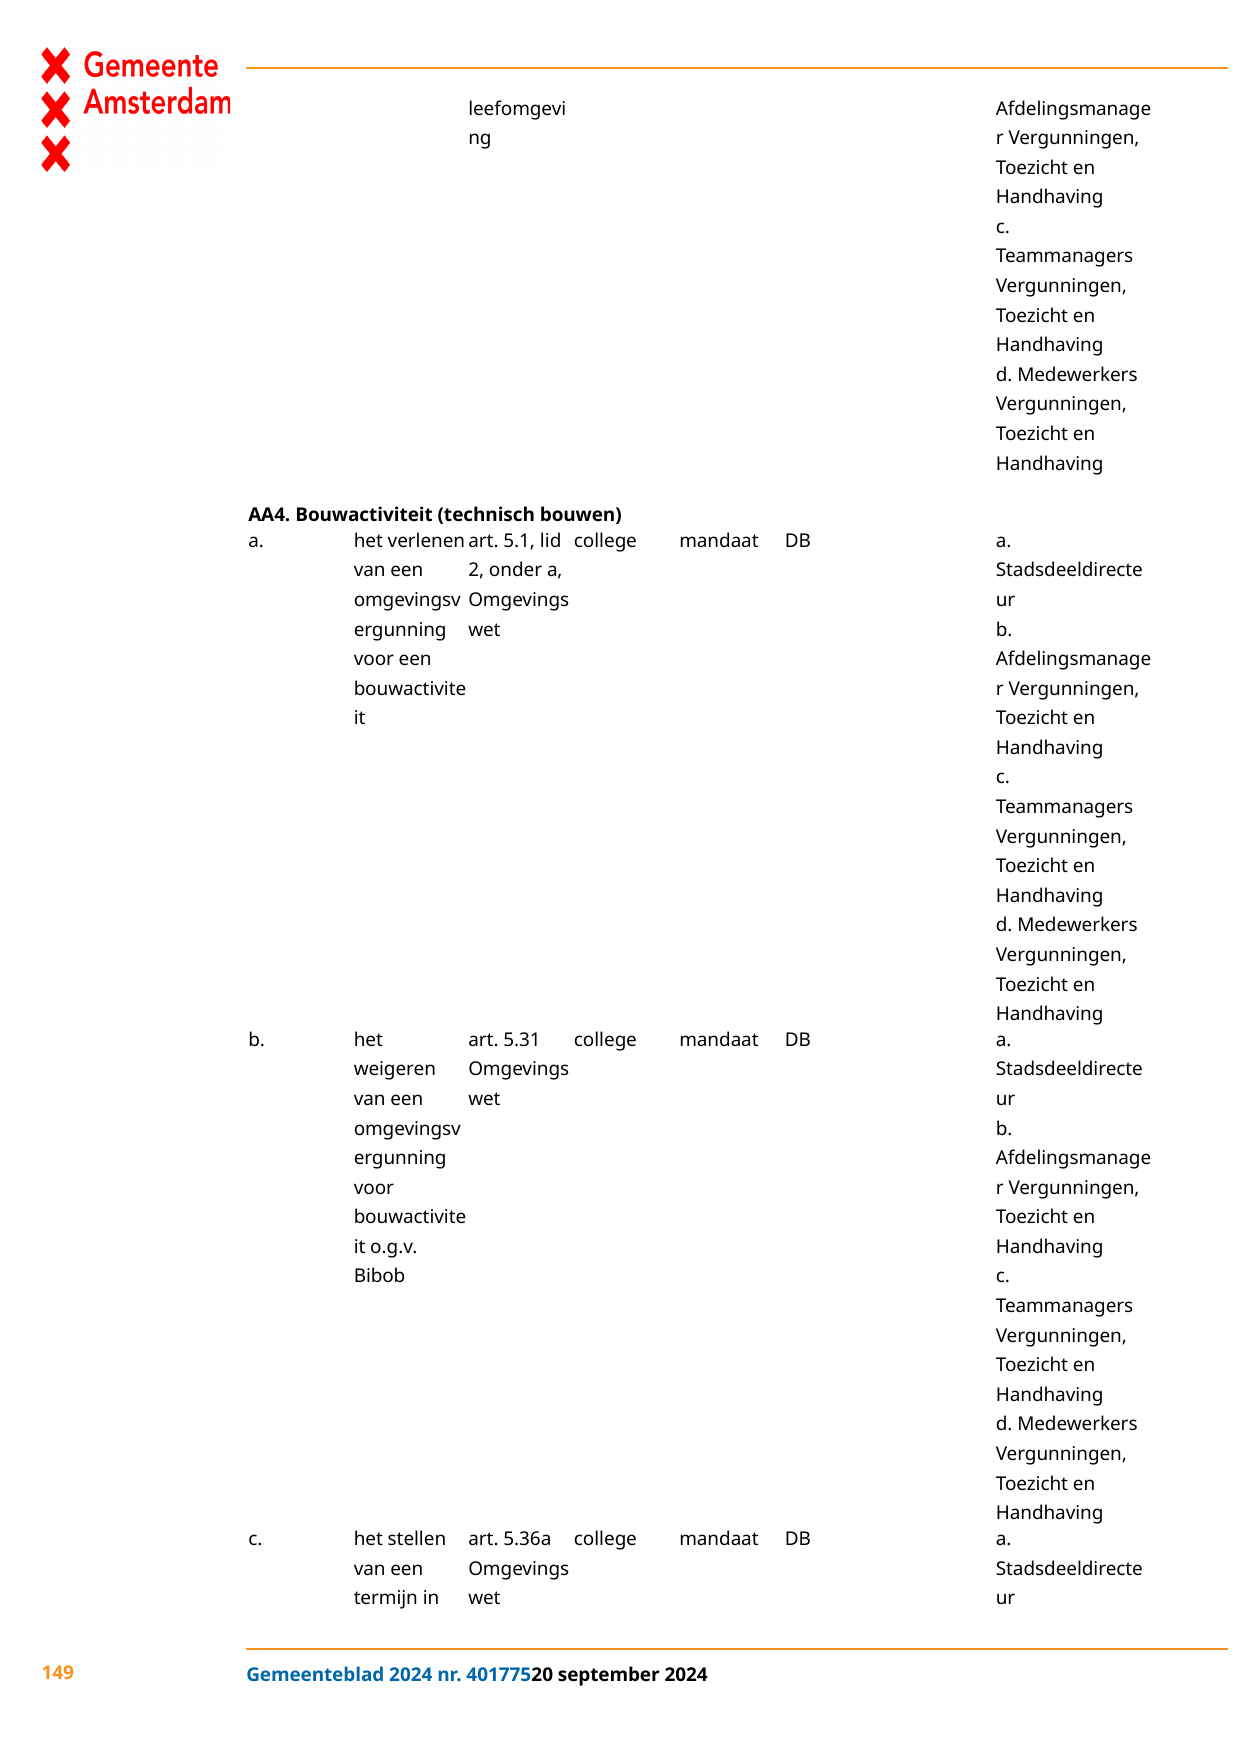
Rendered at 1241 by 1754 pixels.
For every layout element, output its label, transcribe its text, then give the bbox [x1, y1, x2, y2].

table_cell college [574, 1525, 679, 1610]
table_cell [574, 95, 679, 476]
table_cell het verlenen van een omgevingsvergunning voor een bouwactiviteit [354, 527, 468, 1026]
table_cell DB [785, 1525, 890, 1610]
table_cell [996, 476, 1152, 501]
table_cell [890, 527, 996, 1026]
table_cell art. 5.31 Omgevingswet [468, 1026, 574, 1525]
table_cell [890, 476, 996, 501]
table_cell [679, 95, 784, 476]
table_cell [890, 1026, 996, 1525]
table_cell a. Stadsdeeldirecteur b. Afdelingsmanager Vergunningen, Toezicht en Handhaving c. Teammanagers Vergunningen, Toezicht en Handhaving d. Medewerkers Vergunningen, Toezicht en Handhaving [996, 527, 1152, 1026]
table_cell [785, 95, 890, 476]
table_cell college [574, 527, 679, 1026]
table_cell het stellen van een termijn in [354, 1525, 468, 1610]
table_cell [248, 95, 353, 476]
table_cell c. [248, 1525, 353, 1610]
picture [41, 47, 231, 172]
table_cell mandaat [679, 1026, 784, 1525]
table_cell DB [785, 1026, 890, 1525]
table_cell AA4. Bouwactiviteit (technisch bouwen) [248, 501, 1152, 527]
table_cell a. [248, 527, 353, 1026]
table_cell [890, 1525, 996, 1610]
table_cell [248, 476, 353, 501]
table_cell [354, 95, 468, 476]
table_cell [890, 95, 996, 476]
table_cell [785, 476, 890, 501]
table_cell art. 5.36a Omgevingswet [468, 1525, 574, 1610]
table_cell [574, 476, 679, 501]
table_cell [354, 476, 468, 501]
table_cell leefomgeving [468, 95, 574, 476]
table_cell DB [785, 527, 890, 1026]
table_cell art. 5.1, lid 2, onder a, Omgevingswet [468, 527, 574, 1026]
table_cell a. Stadsdeeldirecteur [996, 1525, 1152, 1610]
table_cell mandaat [679, 527, 784, 1026]
table_cell Afdelingsmanager Vergunningen, Toezicht en Handhaving c. Teammanagers Vergunningen, Toezicht en Handhaving d. Medewerkers Vergunningen, Toezicht en Handhaving [996, 95, 1152, 476]
table_cell [468, 476, 574, 501]
table_cell het weigeren van een omgevingsvergunning voor bouwactiviteit o.g.v. Bibob [354, 1026, 468, 1525]
table_cell a. Stadsdeeldirecteur b. Afdelingsmanager Vergunningen, Toezicht en Handhaving c. Teammanagers Vergunningen, Toezicht en Handhaving d. Medewerkers Vergunningen, Toezicht en Handhaving [996, 1026, 1152, 1525]
table_cell college [574, 1026, 679, 1525]
table_cell [679, 476, 784, 501]
table_cell mandaat [679, 1525, 784, 1610]
table_cell b. [248, 1026, 353, 1525]
